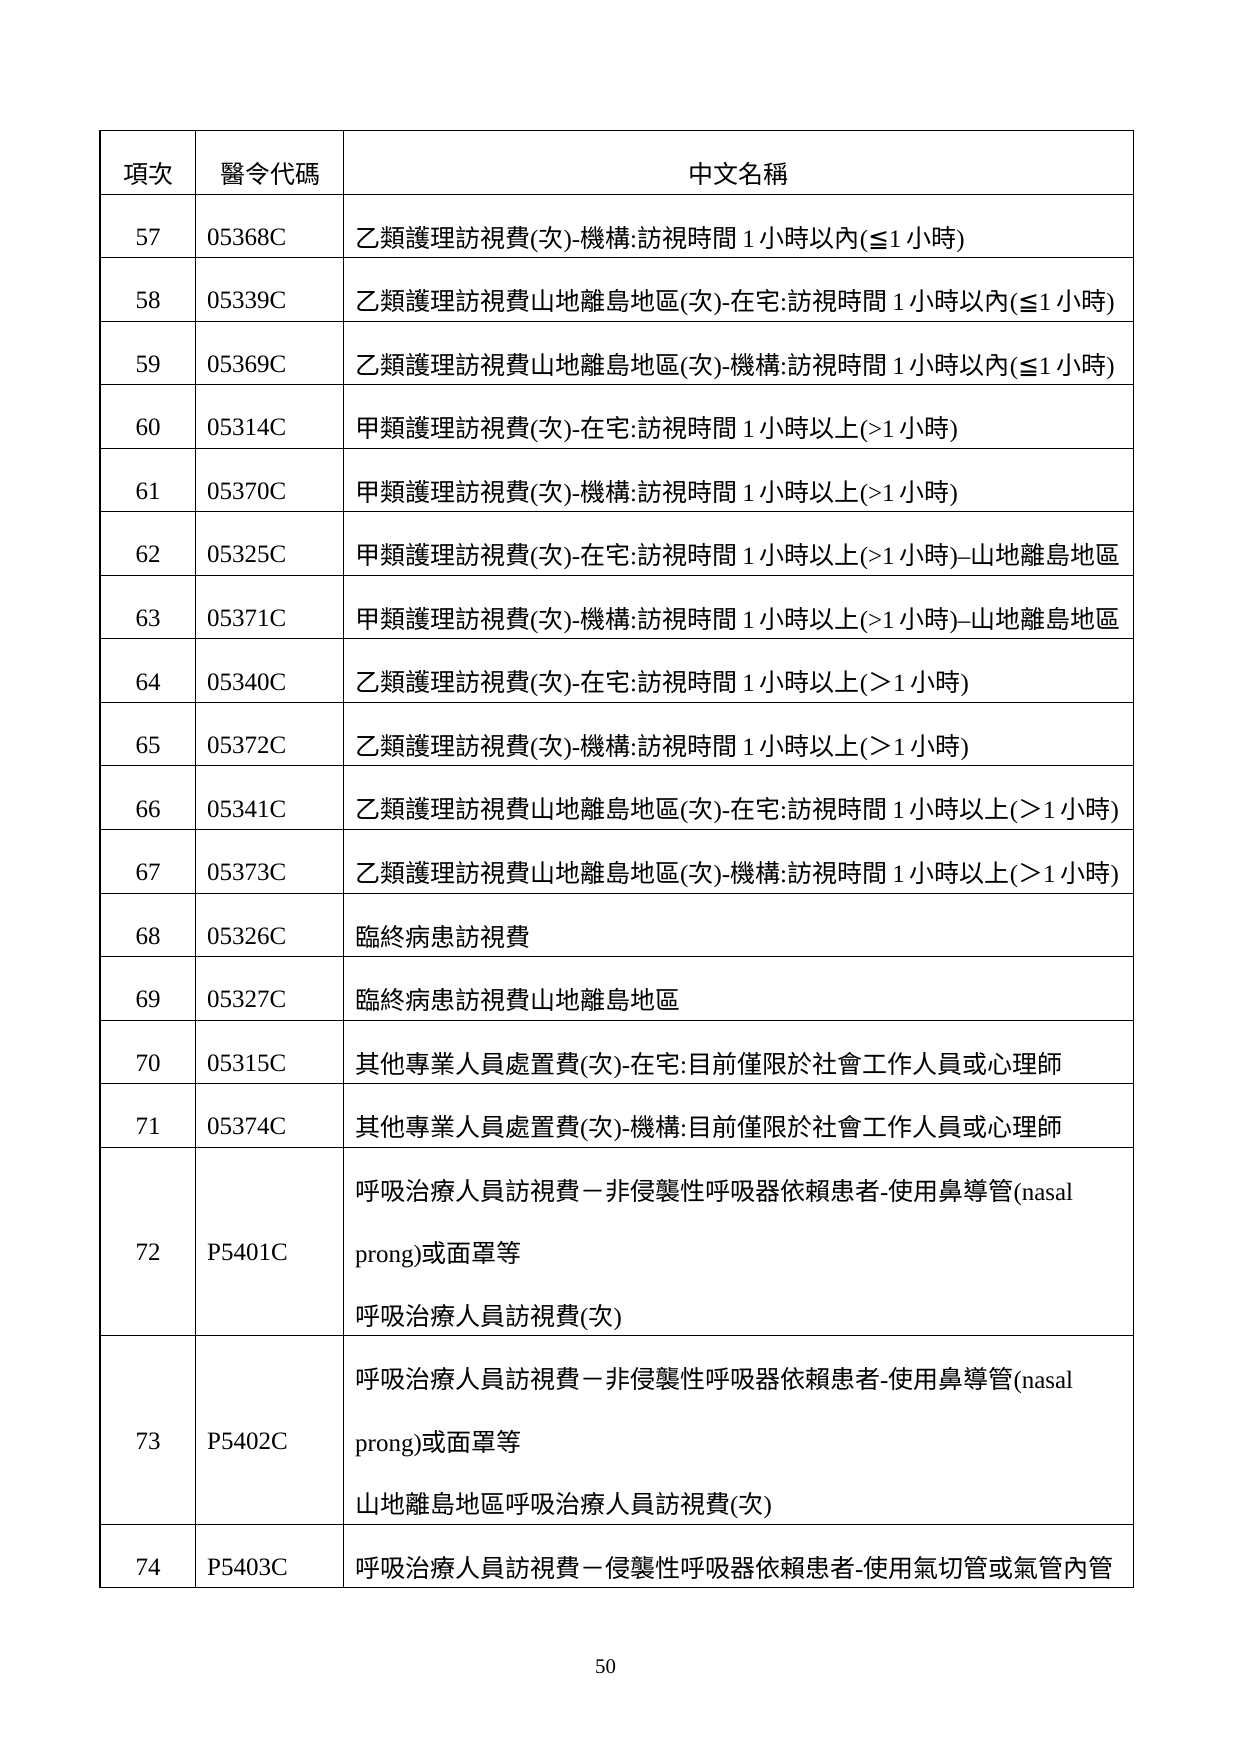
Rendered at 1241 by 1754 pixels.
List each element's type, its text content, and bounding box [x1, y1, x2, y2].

table_cell 呼吸治療人員訪視費－侵襲性呼吸器依賴患者-使用氣切管或氣管內管 [344, 1525, 1133, 1587]
table_cell 58 [101, 258, 195, 321]
table_cell 61 [101, 449, 195, 511]
table_cell 05340C [196, 639, 343, 702]
table_cell 乙類護理訪視費(次)-在宅:訪視時間1小時以上(＞1小時) [344, 639, 1133, 702]
table_cell 乙類護理訪視費山地離島地區(次)-在宅:訪視時間1小時以內(≦1小時) [344, 258, 1133, 321]
table_cell 乙類護理訪視費山地離島地區(次)-在宅:訪視時間1小時以上(＞1小時) [344, 766, 1133, 829]
table_cell 59 [101, 322, 195, 384]
table_cell 74 [101, 1525, 195, 1587]
table_cell 甲類護理訪視費(次)-在宅:訪視時間1小時以上(>1小時)–山地離島地區 [344, 512, 1133, 575]
table_cell 65 [101, 703, 195, 765]
table_cell 乙類護理訪視費(次)-機構:訪視時間1小時以上(＞1小時) [344, 703, 1133, 765]
table_cell 05372C [196, 703, 343, 765]
table_cell 64 [101, 639, 195, 702]
table_cell 呼吸治療人員訪視費－非侵襲性呼吸器依賴患者-使用鼻導管(nasal prong)或面罩等 山地離島地區呼吸治療人員訪視費(次) [344, 1336, 1133, 1524]
table_cell 05325C [196, 512, 343, 575]
table_cell P5401C [196, 1148, 343, 1335]
table_cell 73 [101, 1336, 195, 1524]
table_cell 63 [101, 576, 195, 638]
table_cell 69 [101, 957, 195, 1019]
table_cell 臨終病患訪視費山地離島地區 [344, 957, 1133, 1019]
table_cell P5403C [196, 1525, 343, 1587]
table_cell 05327C [196, 957, 343, 1019]
table_cell 其他專業人員處置費(次)-在宅:目前僅限於社會工作人員或心理師 [344, 1021, 1133, 1083]
table_header 中文名稱 [344, 131, 1133, 193]
table_cell 乙類護理訪視費山地離島地區(次)-機構:訪視時間1小時以內(≦1小時) [344, 322, 1133, 384]
table_cell 71 [101, 1084, 195, 1147]
table_cell 68 [101, 894, 195, 956]
table_header 項次 [101, 131, 195, 193]
table_cell 05314C [196, 385, 343, 448]
table_cell 60 [101, 385, 195, 448]
table_cell 05371C [196, 576, 343, 638]
table_cell 甲類護理訪視費(次)-在宅:訪視時間1小時以上(>1小時) [344, 385, 1133, 448]
table_cell 05373C [196, 830, 343, 892]
table_cell 05370C [196, 449, 343, 511]
table_cell 05368C [196, 195, 343, 257]
table_cell 70 [101, 1021, 195, 1083]
table_cell P5402C [196, 1336, 343, 1524]
table_cell 其他專業人員處置費(次)-機構:目前僅限於社會工作人員或心理師 [344, 1084, 1133, 1147]
table_cell 67 [101, 830, 195, 892]
table_cell 66 [101, 766, 195, 829]
table_cell 臨終病患訪視費 [344, 894, 1133, 956]
table_cell 05339C [196, 258, 343, 321]
table_cell 甲類護理訪視費(次)-機構:訪視時間1小時以上(>1小時) [344, 449, 1133, 511]
table_cell 乙類護理訪視費(次)-機構:訪視時間1小時以內(≦1小時) [344, 195, 1133, 257]
table_cell 57 [101, 195, 195, 257]
table_cell 05369C [196, 322, 343, 384]
table_cell 05374C [196, 1084, 343, 1147]
table_header 醫令代碼 [196, 131, 343, 193]
table_cell 甲類護理訪視費(次)-機構:訪視時間1小時以上(>1小時)–山地離島地區 [344, 576, 1133, 638]
table_cell 72 [101, 1148, 195, 1335]
table_cell 乙類護理訪視費山地離島地區(次)-機構:訪視時間1小時以上(＞1小時) [344, 830, 1133, 892]
table_cell 呼吸治療人員訪視費－非侵襲性呼吸器依賴患者-使用鼻導管(nasal prong)或面罩等 呼吸治療人員訪視費(次) [344, 1148, 1133, 1335]
table_cell 62 [101, 512, 195, 575]
table_cell 05341C [196, 766, 343, 829]
table_cell 05315C [196, 1021, 343, 1083]
table_cell 05326C [196, 894, 343, 956]
